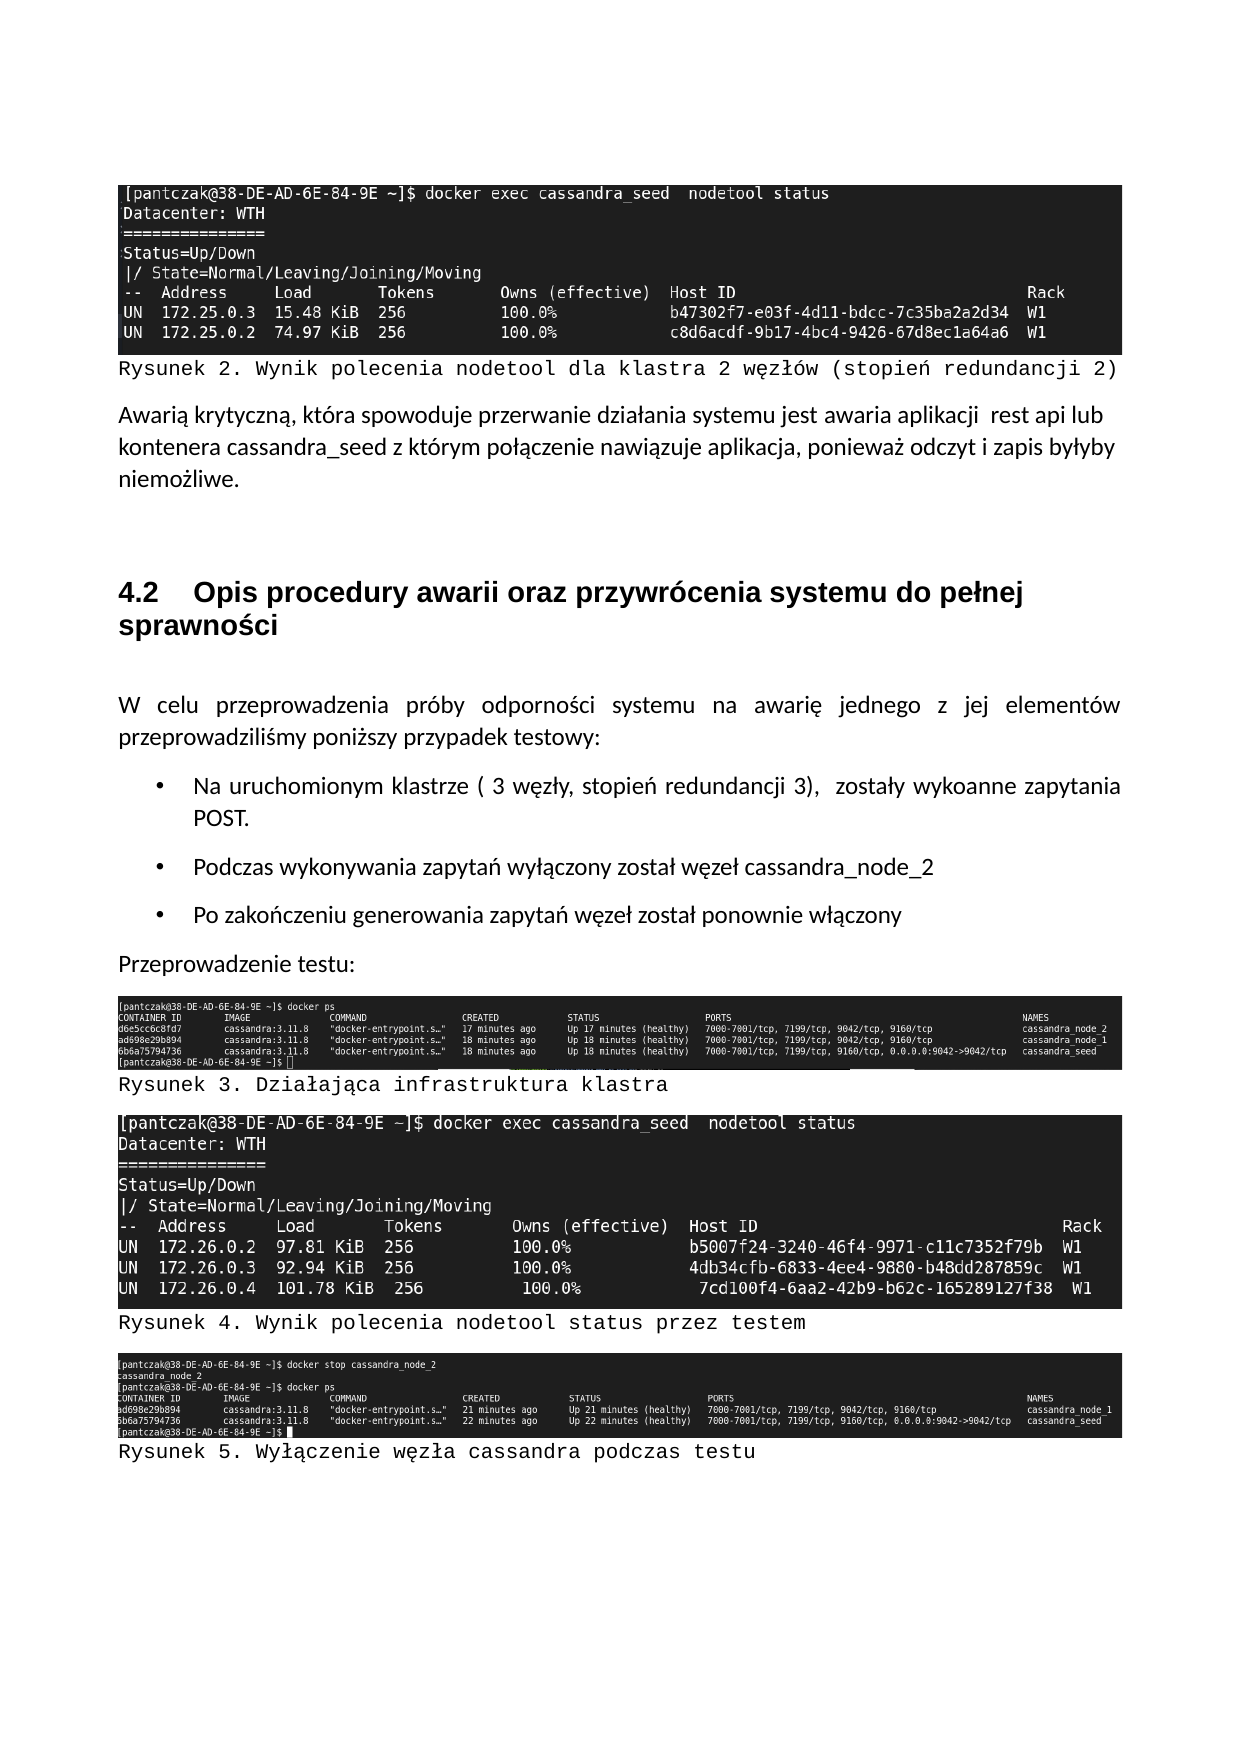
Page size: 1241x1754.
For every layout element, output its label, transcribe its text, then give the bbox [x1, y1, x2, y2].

list Na uruchomionym klastrze ( 3 węzły, stopień redundancji 3), zostały wykoanne zapytania POST. [156, 770, 1122, 832]
list Awarią krytyczną, która spowoduje przerwanie działania systemu jest awaria aplikacji rest api lub kontenera cassandra_seed z którym połączenie nawiązuje aplikacja, ponieważ odczyt i zapis byłyby niemożliwe. [118, 399, 1122, 494]
list Po zakończeniu generowania zapytań węzeł został ponownie włączony [156, 899, 1122, 930]
text Rysunek 3. Działająca infrastruktura klastra [118, 1070, 1122, 1097]
text Rysunek 4. Wynik polecenia nodetool status przez testem [118, 1309, 1122, 1335]
text Rysunek 2. Wynik polecenia nodetool dla klastra 2 węzłów (stopień redundancji 2) [118, 355, 1122, 381]
picture [118, 996, 1123, 1070]
list W celu przeprowadzenia próby odporności systemu na awarię jednego z jej elementów przeprowadziliśmy poniższy przypadek testowy: [118, 689, 1122, 752]
picture [118, 185, 1123, 355]
list Przeprowadzenie testu: [118, 948, 1122, 978]
picture [118, 1115, 1123, 1309]
subtitle Opis procedury awarii oraz przywrócenia systemu do pełnej sprawności [118, 575, 1122, 642]
text [118, 176, 1122, 185]
text Rysunek 5. Wyłączenie węzła cassandra podczas testu [118, 1438, 1122, 1465]
picture [118, 1353, 1123, 1438]
list Podczas wykonywania zapytań wyłączony został węzeł cassandra_node_2 [156, 851, 1122, 881]
